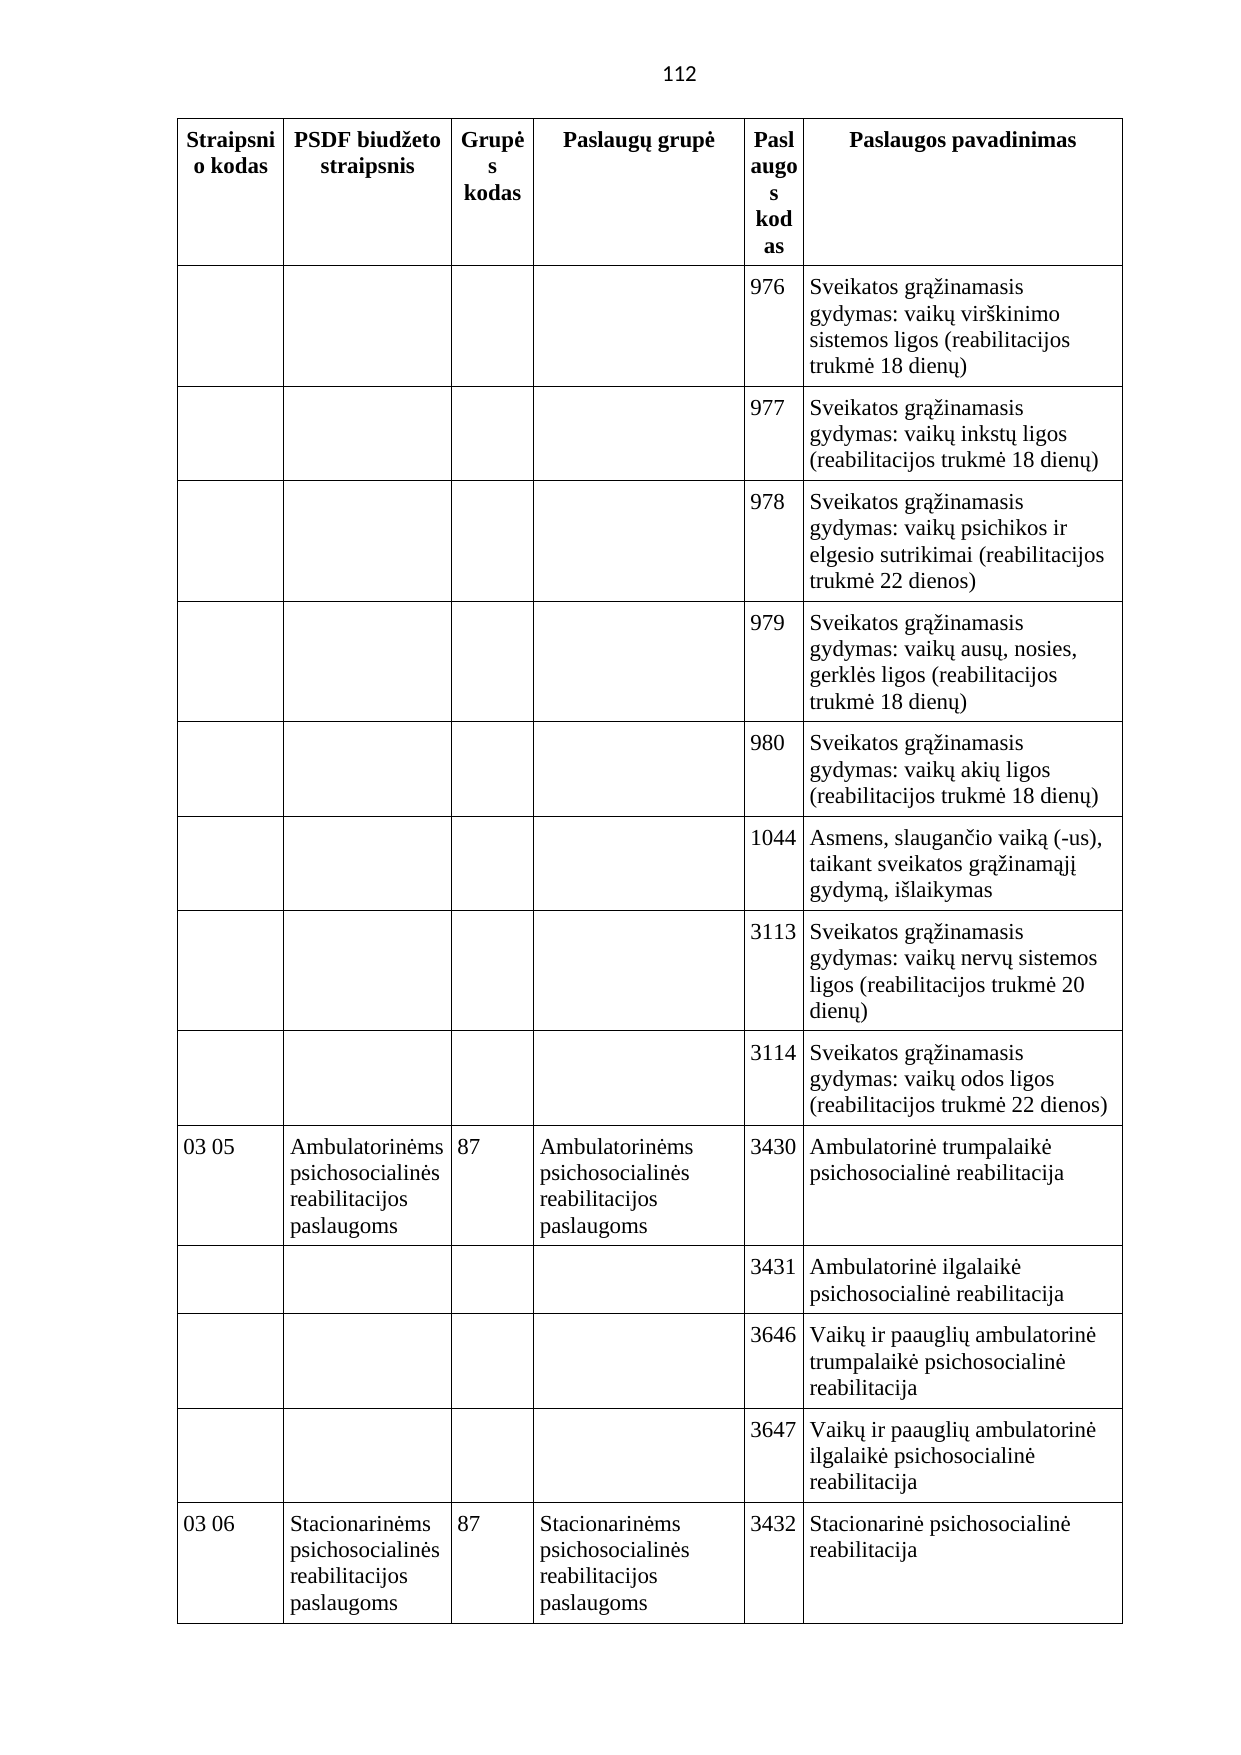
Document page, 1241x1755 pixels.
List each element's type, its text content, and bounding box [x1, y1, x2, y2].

table_cell Stacionarinė psichosocialinė reabilitacija [804, 1503, 1122, 1622]
table_cell [534, 266, 744, 386]
table_cell [284, 1031, 451, 1125]
table_header Paslaugų grupė [534, 119, 744, 265]
table_cell [284, 911, 451, 1030]
table_cell 976 [745, 266, 803, 386]
table_cell 1044 [745, 817, 803, 910]
table_cell [534, 602, 744, 721]
table_cell [534, 387, 744, 480]
table_cell [284, 481, 451, 601]
table_cell [178, 266, 283, 386]
table_header Paslaugos pavadinimas [804, 119, 1122, 265]
table_cell [178, 817, 283, 910]
table_cell [178, 1314, 283, 1407]
table_cell [178, 481, 283, 601]
table_cell Stacionarinėms psichosocialinės reabilitacijos paslaugoms [534, 1503, 744, 1622]
table_cell 3114 [745, 1031, 803, 1125]
table_cell [284, 387, 451, 480]
table_cell Sveikatos grąžinamasis gydymas: vaikų akių ligos (reabilitacijos trukmė 18 dienų) [804, 722, 1122, 816]
table_cell 977 [745, 387, 803, 480]
table_cell [284, 1409, 451, 1502]
table_cell Sveikatos grąžinamasis gydymas: vaikų inkstų ligos (reabilitacijos trukmė 18 dienų) [804, 387, 1122, 480]
table_cell [452, 1409, 533, 1502]
table_cell [178, 602, 283, 721]
table_cell [284, 817, 451, 910]
table_cell 3647 [745, 1409, 803, 1502]
table_cell Sveikatos grąžinamasis gydymas: vaikų ausų, nosies, gerklės ligos (reabilitacijos trukmė 18 dienų) [804, 602, 1122, 721]
table_cell [452, 481, 533, 601]
table_cell [452, 911, 533, 1030]
table_cell [452, 722, 533, 816]
table_cell [534, 1409, 744, 1502]
table_cell 3431 [745, 1246, 803, 1313]
table_cell [534, 481, 744, 601]
table_cell Ambulatorinė ilgalaikė psichosocialinė reabilitacija [804, 1246, 1122, 1313]
table_cell [534, 1246, 744, 1313]
table_cell [178, 1246, 283, 1313]
table_cell Asmens, slaugančio vaiką (-us), taikant sveikatos grąžinamąjį gydymą, išlaikymas [804, 817, 1122, 910]
table_cell [452, 1314, 533, 1407]
table_cell Sveikatos grąžinamasis gydymas: vaikų virškinimo sistemos ligos (reabilitacijos trukmė 18 dienų) [804, 266, 1122, 386]
table_cell Ambulatorinė trumpalaikė psichosocialinė reabilitacija [804, 1126, 1122, 1245]
table_cell 979 [745, 602, 803, 721]
table_cell [452, 266, 533, 386]
table_cell 978 [745, 481, 803, 601]
table_cell Sveikatos grąžinamasis gydymas: vaikų nervų sistemos ligos (reabilitacijos trukmė 20 dienų) [804, 911, 1122, 1030]
table_cell 03 06 [178, 1503, 283, 1622]
table_cell [534, 817, 744, 910]
table_header Grupės kodas [452, 119, 533, 265]
table_cell Sveikatos grąžinamasis gydymas: vaikų odos ligos (reabilitacijos trukmė 22 dienos) [804, 1031, 1122, 1125]
table_cell [452, 387, 533, 480]
table_cell 87 [452, 1503, 533, 1622]
table_cell [452, 602, 533, 721]
table_cell [534, 1314, 744, 1407]
table_cell 87 [452, 1126, 533, 1245]
table_cell 3113 [745, 911, 803, 1030]
table_cell [284, 266, 451, 386]
table_cell [452, 1031, 533, 1125]
table_cell [284, 722, 451, 816]
table_cell Vaikų ir paauglių ambulatorinė trumpalaikė psichosocialinė reabilitacija [804, 1314, 1122, 1407]
table_cell 3430 [745, 1126, 803, 1245]
table_cell Ambulatorinėms psichosocialinės reabilitacijos paslaugoms [284, 1126, 451, 1245]
table_cell [178, 911, 283, 1030]
table_cell [284, 602, 451, 721]
table_cell [534, 722, 744, 816]
table_cell [284, 1246, 451, 1313]
table_cell [178, 722, 283, 816]
table_cell 3432 [745, 1503, 803, 1622]
table_cell [452, 817, 533, 910]
table_header Paslaugos kodas [745, 119, 803, 265]
table_cell [284, 1314, 451, 1407]
table_cell Stacionarinėms psichosocialinės reabilitacijos paslaugoms [284, 1503, 451, 1622]
table_cell Ambulatorinėms psichosocialinės reabilitacijos paslaugoms [534, 1126, 744, 1245]
table_cell Vaikų ir paauglių ambulatorinė ilgalaikė psichosocialinė reabilitacija [804, 1409, 1122, 1502]
table_cell [178, 387, 283, 480]
table_cell 03 05 [178, 1126, 283, 1245]
table_cell 3646 [745, 1314, 803, 1407]
table_header PSDF biudžeto straipsnis [284, 119, 451, 265]
table_cell [178, 1409, 283, 1502]
table_cell [452, 1246, 533, 1313]
table_cell [178, 1031, 283, 1125]
table_cell [534, 911, 744, 1030]
table_cell Sveikatos grąžinamasis gydymas: vaikų psichikos ir elgesio sutrikimai (reabilitacijos trukmė 22 dienos) [804, 481, 1122, 601]
table_cell [534, 1031, 744, 1125]
table_header Straipsnio kodas [178, 119, 283, 265]
table_cell 980 [745, 722, 803, 816]
